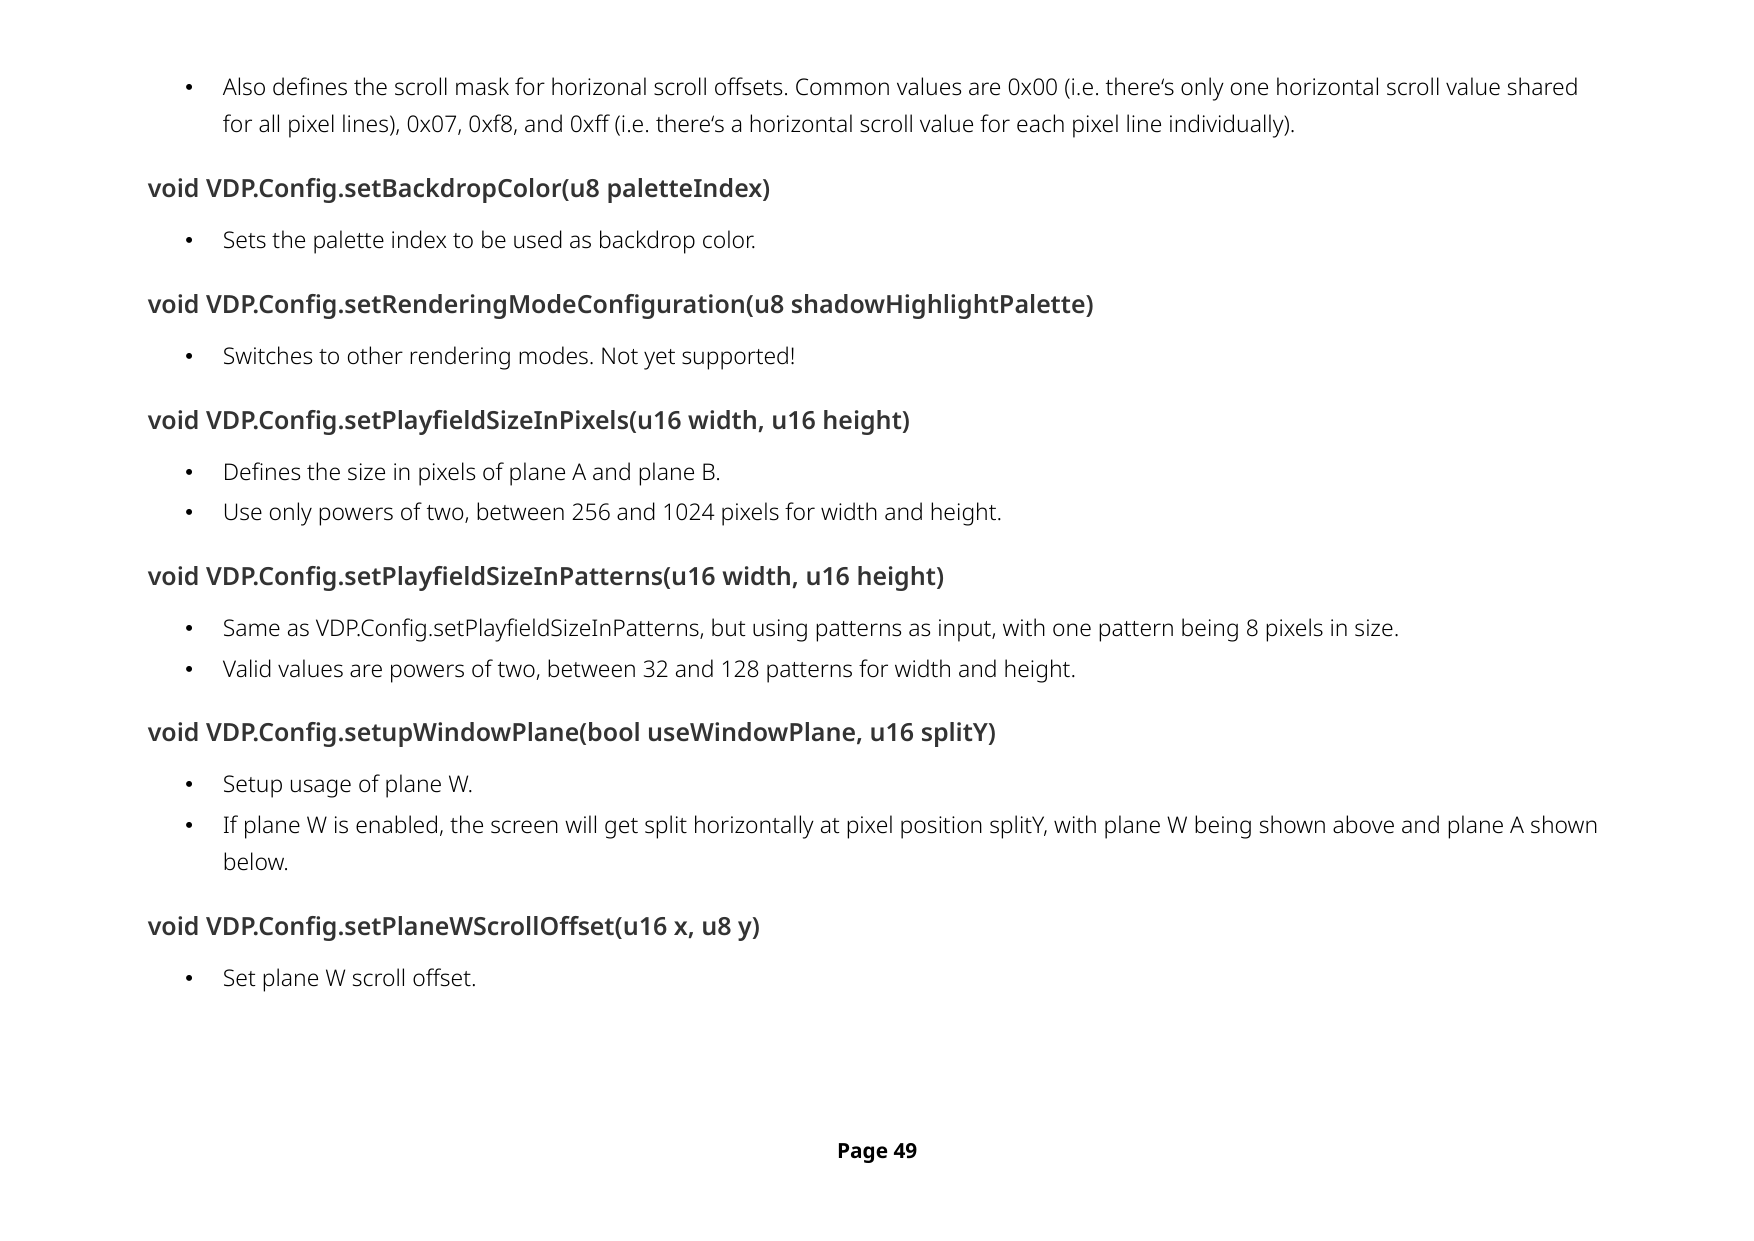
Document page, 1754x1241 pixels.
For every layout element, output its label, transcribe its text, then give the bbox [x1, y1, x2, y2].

list Valid values are powers of two, between 32 and 128 patterns for width and height. [185, 652, 1606, 684]
list Sets the palette index to be used as backdrop color. [185, 224, 1606, 255]
subtitle void VDP.Config.setBackdropColor(u8 paletteIndex) [148, 171, 1606, 205]
list Same as VDP.Config.setPlayfieldSizeInPatterns, but using patterns as input, with one pattern being 8 pixels in size. [185, 612, 1606, 643]
subtitle void VDP.Config.setupWindowPlane(bool useWindowPlane, u16 splitY) [148, 715, 1606, 749]
list Set plane W scroll offset. [185, 962, 1606, 993]
list If plane W is enabled, the screen will get split horizontally at pixel position splitY, with plane W being shown above and plane A shown below. [185, 809, 1606, 877]
list Use only powers of two, between 256 and 1024 pixels for width and height. [185, 496, 1606, 527]
subtitle void VDP.Config.setRenderingModeConfiguration(u8 shadowHighlightPalette) [148, 287, 1606, 321]
list Also defines the scroll mask for horizonal scroll offsets. Common values are 0x00 (i.e. there‘s only one horizontal scroll value shared for all pixel lines), 0x07, 0xf8, and 0xff (i.e. there‘s a horizontal scroll value for each pixel line individually). [185, 71, 1606, 139]
subtitle void VDP.Config.setPlayfieldSizeInPatterns(u16 width, u16 height) [148, 559, 1606, 593]
list Defines the size in pixels of plane A and plane B. [185, 456, 1606, 487]
subtitle void VDP.Config.setPlaneWScrollOffset(u16 x, u8 y) [148, 909, 1606, 943]
list Switches to other rendering modes. Not yet supported! [185, 340, 1606, 371]
subtitle void VDP.Config.setPlayfieldSizeInPixels(u16 width, u16 height) [148, 402, 1606, 437]
list Setup usage of plane W. [185, 768, 1606, 799]
